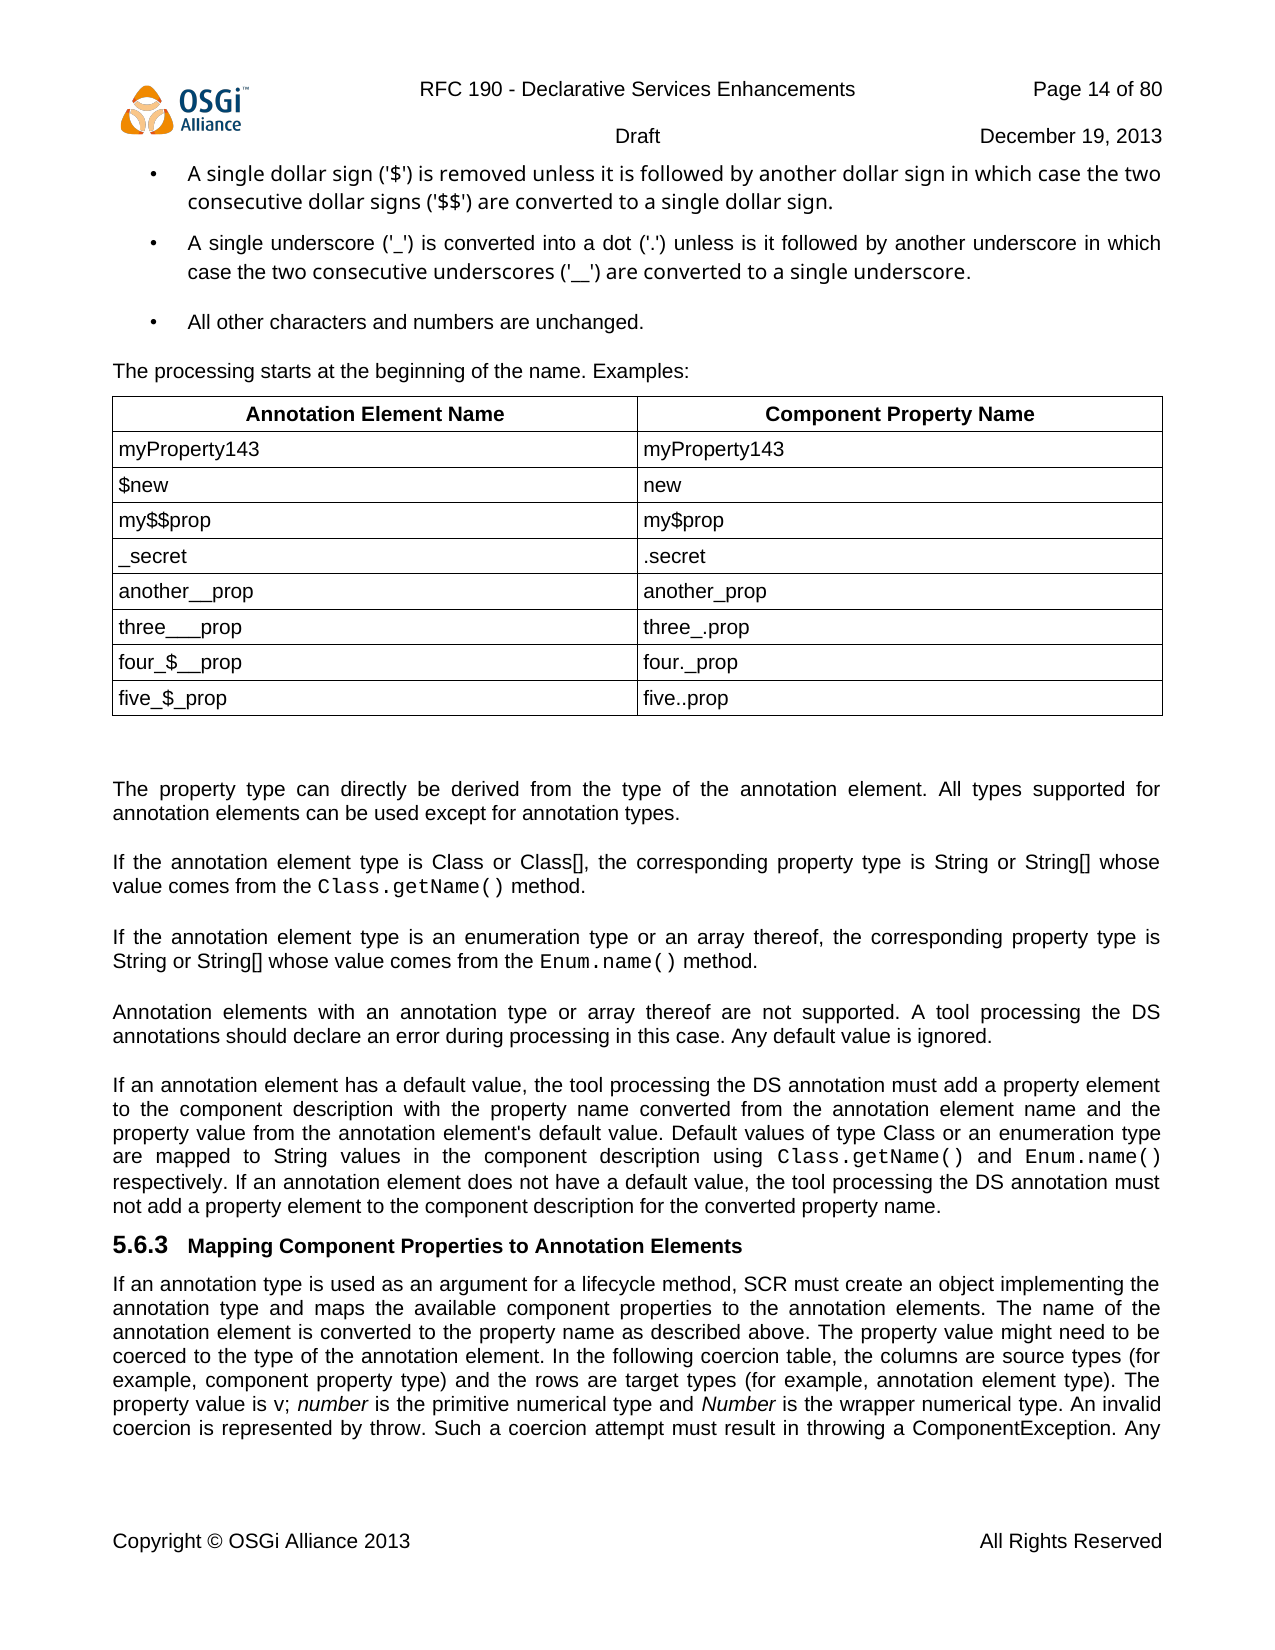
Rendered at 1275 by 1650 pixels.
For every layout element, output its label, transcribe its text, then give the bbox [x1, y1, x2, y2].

table_cell another__prop [113, 574, 637, 609]
text If an annotation element has a default value, the tool processing the DS annotation must add a property element to the component description with the property name converted from the annotation element name and the property value from the annotation element's default value. Default values of type Class or an enumeration type are mapped to String values in the component description using Class.getName() and Enum.name() respectively. If an annotation element does not have a default value, the tool processing the DS annotation must not add a property element to the component description for the converted property name. [112, 1072, 1162, 1218]
table_cell five_$_prop [113, 681, 637, 715]
table_cell another_prop [638, 574, 1162, 609]
list All other characters and numbers are unchanged. [150, 310, 1162, 334]
table_cell five..prop [638, 681, 1162, 715]
table_header Component Property Name [638, 397, 1162, 431]
text If an annotation type is used as an argument for a lifecycle method, SCR must create an object implementing the annotation type and maps the available component properties to the annotation elements. The name of the annotation element is converted to the property name as described above. The property value might need to be coerced to the type of the annotation element. In the following coercion table, the columns are source types (for example, component property type) and the rows are target types (for example, annotation element type). The property value is v; number is the primitive numerical type and Number is the wrapper numerical type. An invalid coercion is represented by throw. Such a coercion attempt must result in throwing a ComponentException. Any [112, 1272, 1162, 1439]
table_cell four_$__prop [113, 645, 637, 680]
text The processing starts at the beginning of the name. Examples: [112, 359, 1162, 383]
text Annotation elements with an annotation type or array thereof are not supported. A tool processing the DS annotations should declare an error during processing in this case. Any default value is ignored. [112, 999, 1162, 1047]
table_cell $new [113, 468, 637, 502]
table_cell _secret [113, 539, 637, 573]
table_cell my$$prop [113, 503, 637, 538]
text If the annotation element type is Class or Class[], the corresponding property type is String or String[] whose value comes from the Class.getName() method. [112, 850, 1162, 900]
table_cell myProperty143 [638, 432, 1162, 467]
text The property type can directly be derived from the type of the annotation element. All types supported for annotation elements can be used except for annotation types. [112, 777, 1162, 825]
list A single dollar sign ('$') is removed unless it is followed by another dollar sign in which case the two consecutive dollar signs ('$$') are converted to a single dollar sign. [150, 159, 1162, 216]
list A single underscore ('_') is converted into a dot ('.') unless is it followed by another underscore in which case the two consecutive underscores ('__') are converted to a single underscore. [150, 228, 1162, 285]
table_cell new [638, 468, 1162, 502]
picture [113, 78, 257, 142]
table_cell three___prop [113, 610, 637, 644]
table_cell four._prop [638, 645, 1162, 680]
subtitle Mapping Component Properties to Annotation Elements [112, 1231, 1162, 1259]
table_cell my$prop [638, 503, 1162, 538]
table_cell three_.prop [638, 610, 1162, 644]
table_cell myProperty143 [113, 432, 637, 467]
text If the annotation element type is an enumeration type or an array thereof, the corresponding property type is String or String[] whose value comes from the Enum.name() method. [112, 925, 1162, 974]
table_cell .secret [638, 539, 1162, 573]
table_header Annotation Element Name [113, 397, 637, 431]
